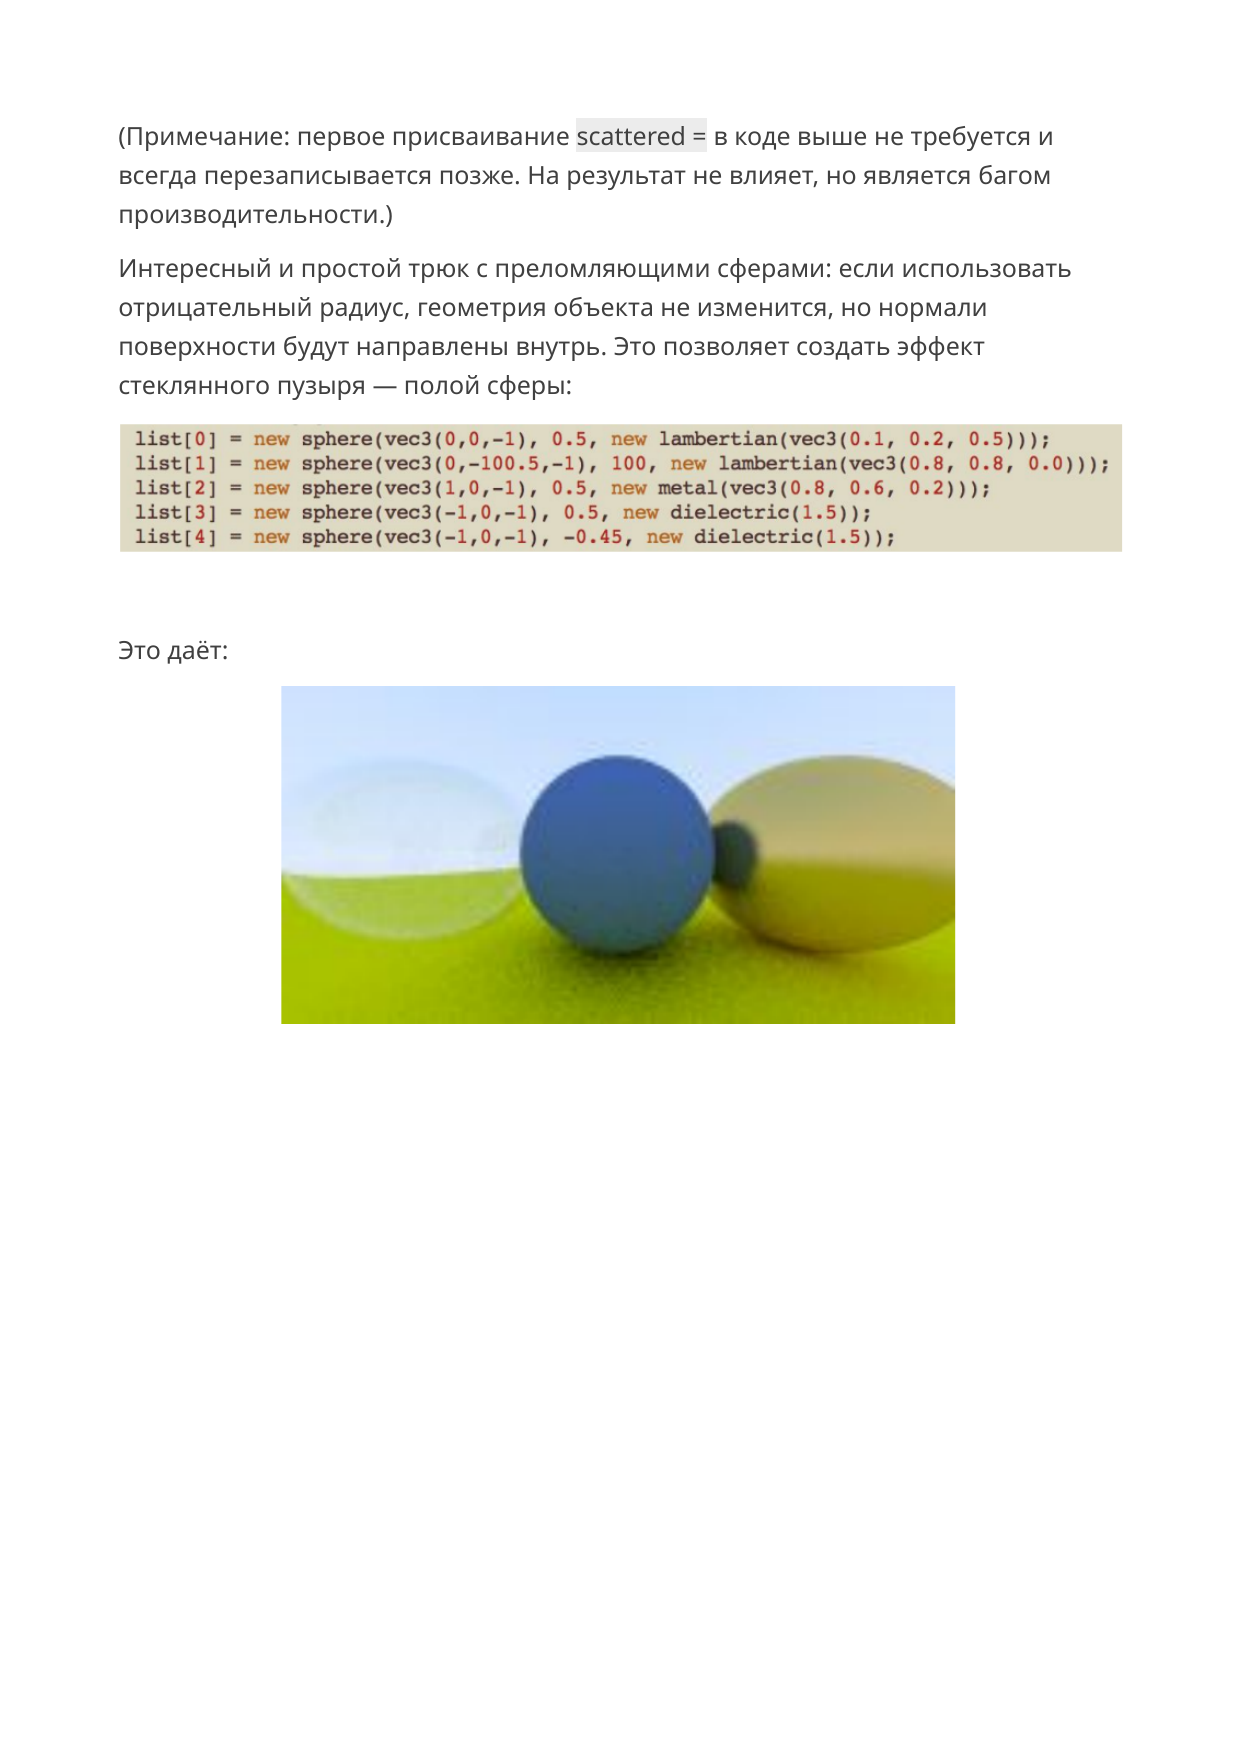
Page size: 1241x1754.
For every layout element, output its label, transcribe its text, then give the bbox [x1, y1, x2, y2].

picture [281, 686, 959, 1024]
text Это даёт: [118, 632, 1122, 666]
text (Примечание: первое присваивание scattered = в коде выше не требуется и всегда перезаписывается позже. На результат не влияет, но является багом производительности.) [118, 118, 1122, 231]
picture [118, 421, 1123, 554]
text Интересный и простой трюк с преломляющими сферами: если использовать отрицательный радиус, геометрия объекта не изменится, но нормали поверхности будут направлены внутрь. Это позволяет создать эффект стеклянного пузыря — полой сферы: [118, 250, 1122, 402]
